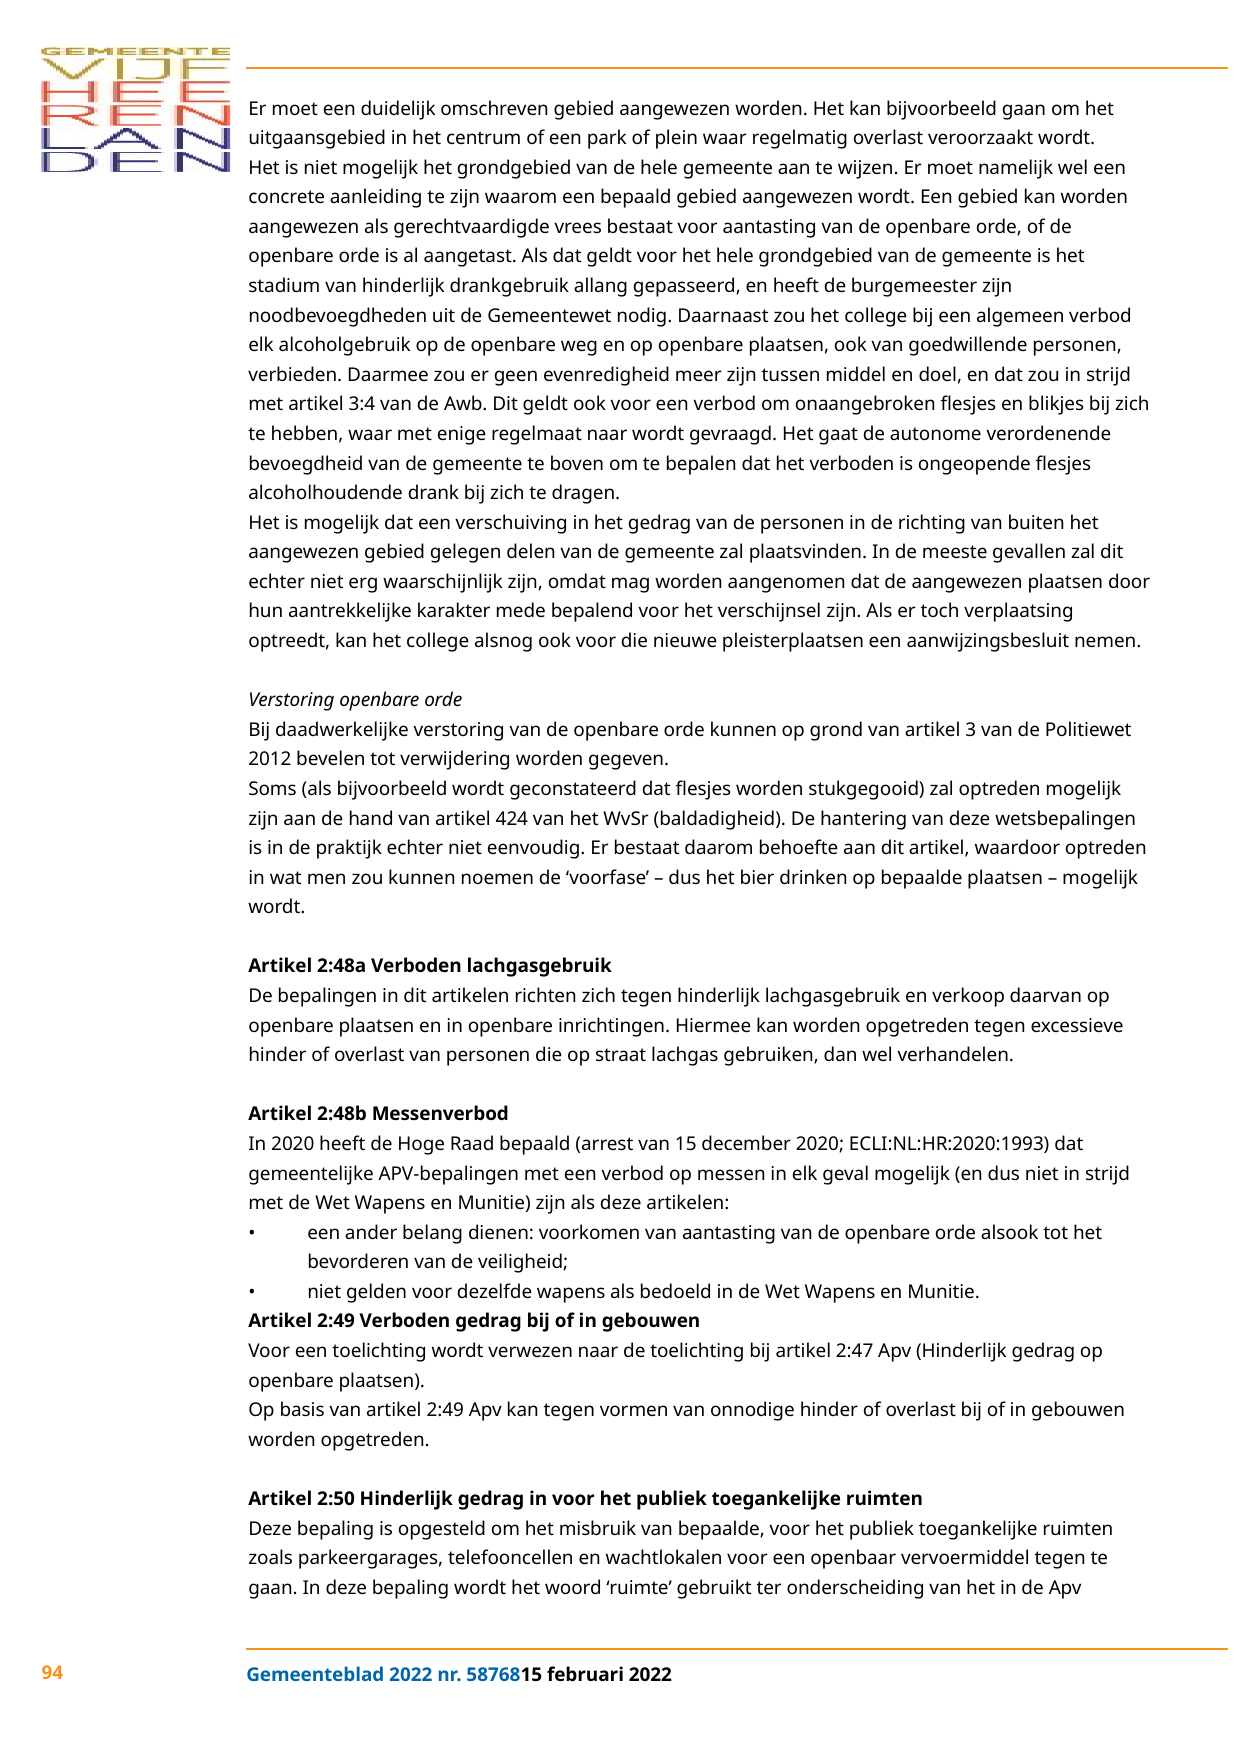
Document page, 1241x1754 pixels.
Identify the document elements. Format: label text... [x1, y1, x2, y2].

text Artikel 2:49 Verboden gedrag bij of in gebouwen [248, 1308, 1152, 1333]
text Het is niet mogelijk het grondgebied van de hele gemeente aan te wijzen. Er moet namelijk wel een concrete aanleiding te zijn waarom een bepaald gebied aangewezen wordt. Een gebied kan worden aangewezen als gerechtvaardigde vrees bestaat voor aantasting van de openbare orde, of de openbare orde is al aangetast. Als dat geldt voor het hele grondgebied van de gemeente is het stadium van hinderlijk drankgebruik allang gepasseerd, en heeft de burgemeester zijn noodbevoegdheden uit de Gemeentewet nodig. Daarnaast zou het college bij een algemeen verbod elk alcoholgebruik op de openbare weg en op openbare plaatsen, ook van goedwillende personen, verbieden. Daarmee zou er geen evenredigheid meer zijn tussen middel en doel, en dat zou in strijd met artikel 3:4 van de Awb. Dit geldt ook voor een verbod om onaangebroken flesjes en blikjes bij zich te hebben, waar met enige regelmaat naar wordt gevraagd. Het gaat de autonome verordenende bevoegdheid van de gemeente te boven om te bepalen dat het verboden is ongeopende flesjes alcoholhoudende drank bij zich te dragen. [248, 154, 1152, 505]
text Verstoring openbare orde [248, 686, 1152, 712]
picture [41, 47, 231, 172]
text Deze bepaling is opgesteld om het misbruik van bepaalde, voor het publiek toegankelijke ruimten zoals parkeergarages, telefooncellen en wachtlokalen voor een openbaar vervoermiddel tegen te gaan. In deze bepaling wordt het woord ‘ruimte’ gebruikt ter onderscheiding van het in de Apv [248, 1515, 1152, 1600]
list een ander belang dienen: voorkomen van aantasting van de openbare orde alsook tot het bevorderen van de veiligheid; [248, 1219, 1152, 1274]
text Voor een toelichting wordt verwezen naar de toelichting bij artikel 2:47 Apv (Hinderlijk gedrag op openbare plaatsen). [248, 1337, 1152, 1393]
text Artikel 2:50 Hinderlijk gedrag in voor het publiek toegankelijke ruimten [248, 1485, 1152, 1511]
list niet gelden voor dezelfde wapens als bedoeld in de Wet Wapens en Munitie. [248, 1278, 1152, 1304]
text Artikel 2:48a Verboden lachgasgebruik [248, 953, 1152, 978]
text In 2020 heeft de Hoge Raad bepaald (arrest van 15 december 2020; ECLI:NL:HR:2020:1993) dat gemeentelijke APV-bepalingen met een verbod op messen in elk geval mogelijk (en dus niet in strijd met de Wet Wapens en Munitie) zijn als deze artikelen: [248, 1130, 1152, 1215]
text Bij daadwerkelijke verstoring van de openbare orde kunnen op grond van artikel 3 van de Politiewet 2012 bevelen tot verwijdering worden gegeven. [248, 716, 1152, 771]
text Soms (als bijvoorbeeld wordt geconstateerd dat flesjes worden stukgegooid) zal optreden mogelijk zijn aan de hand van artikel 424 van het WvSr (baldadigheid). De hantering van deze wetsbepalingen is in de praktijk echter niet eenvoudig. Er bestaat daarom behoefte aan dit artikel, waardoor optreden in wat men zou kunnen noemen de ‘voorfase’ – dus het bier drinken op bepaalde plaatsen – mogelijk wordt. [248, 775, 1152, 919]
text Er moet een duidelijk omschreven gebied aangewezen worden. Het kan bijvoorbeeld gaan om het uitgaansgebied in het centrum of een park of plein waar regelmatig overlast veroorzaakt wordt. [248, 95, 1152, 150]
text Artikel 2:48b Messenverbod [248, 1101, 1152, 1126]
text Het is mogelijk dat een verschuiving in het gedrag van de personen in de richting van buiten het aangewezen gebied gelegen delen van de gemeente zal plaatsvinden. In de meeste gevallen zal dit echter niet erg waarschijnlijk zijn, omdat mag worden aangenomen dat de aangewezen plaatsen door hun aantrekkelijke karakter mede bepalend voor het verschijnsel zijn. Als er toch verplaatsing optreedt, kan het college alsnog ook voor die nieuwe pleisterplaatsen een aanwijzingsbesluit nemen. [248, 509, 1152, 653]
text De bepalingen in dit artikelen richten zich tegen hinderlijk lachgasgebruik en verkoop daarvan op openbare plaatsen en in openbare inrichtingen. Hiermee kan worden opgetreden tegen excessieve hinder of overlast van personen die op straat lachgas gebruiken, dan wel verhandelen. [248, 982, 1152, 1067]
text Op basis van artikel 2:49 Apv kan tegen vormen van onnodige hinder of overlast bij of in gebouwen worden opgetreden. [248, 1396, 1152, 1452]
